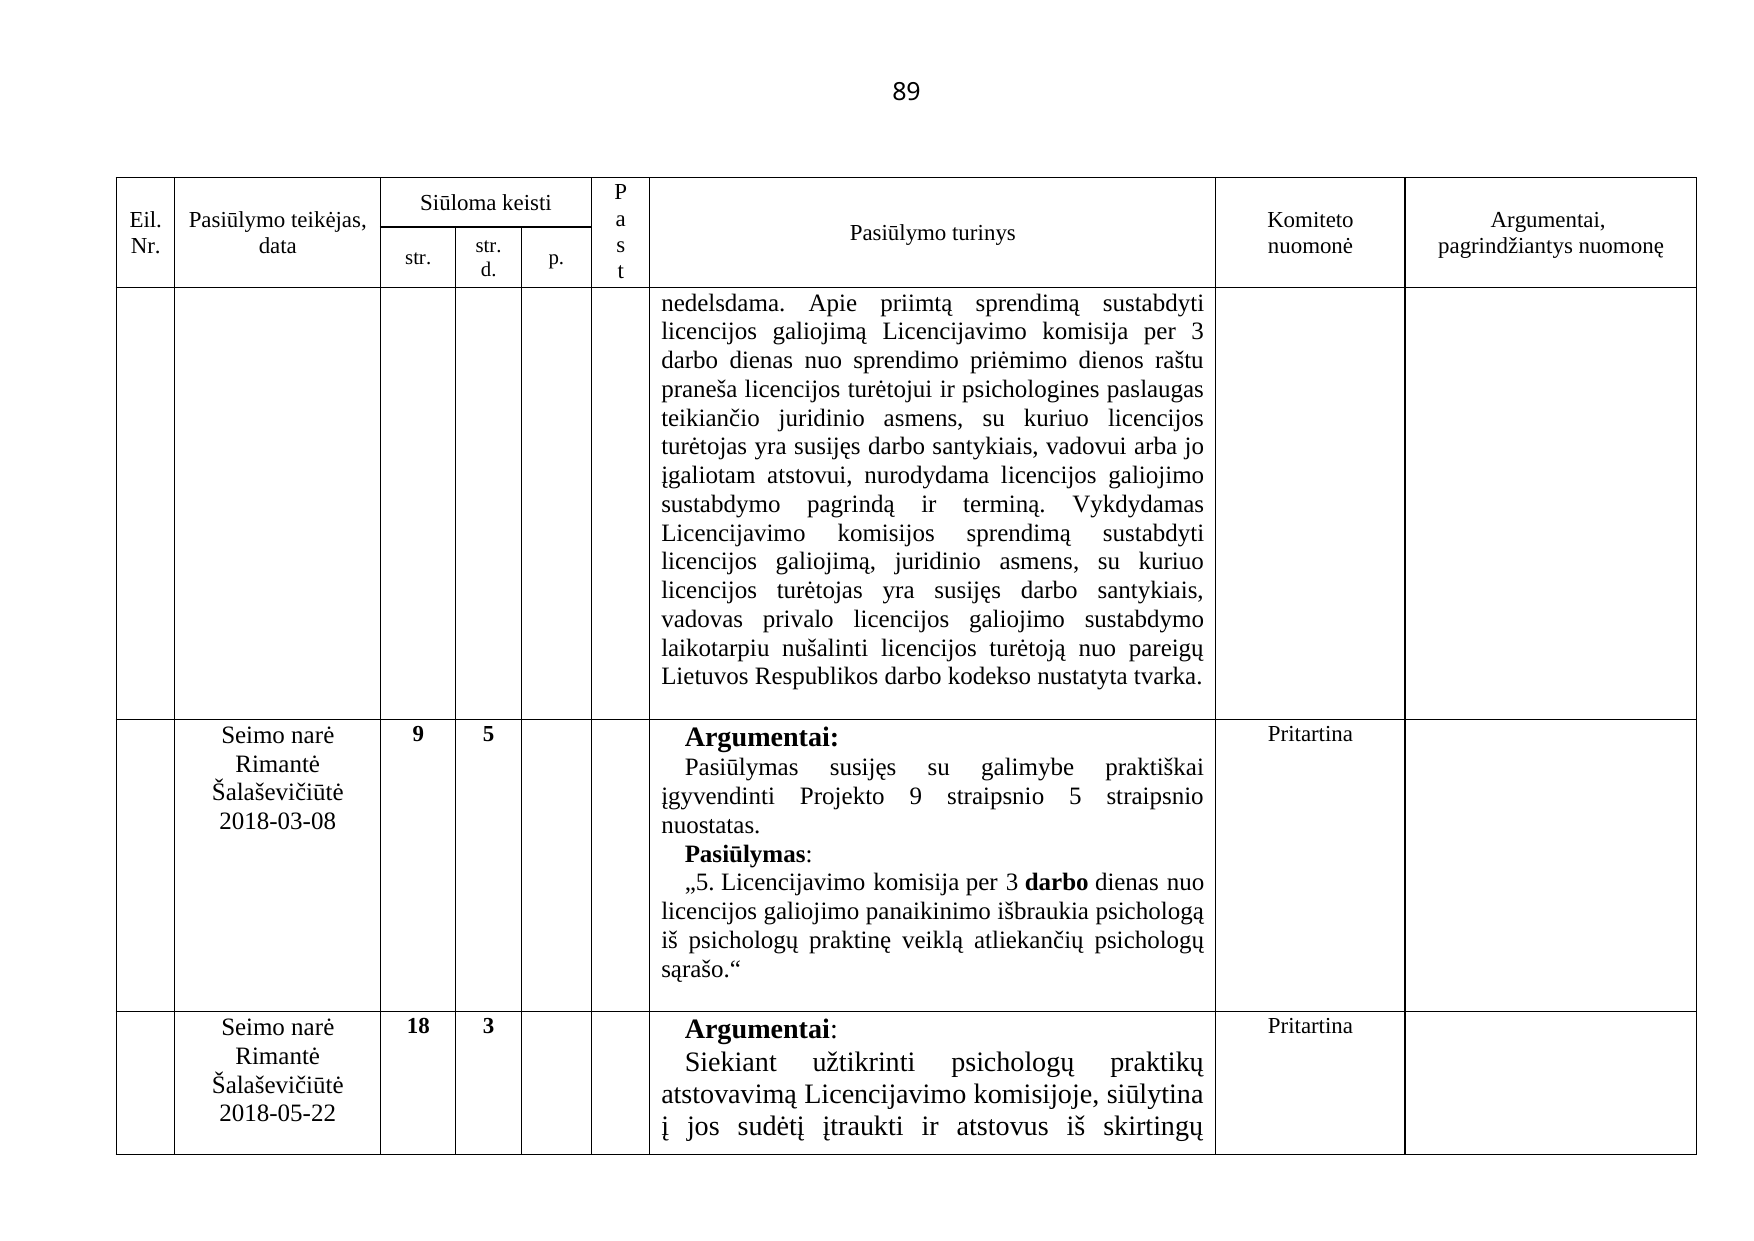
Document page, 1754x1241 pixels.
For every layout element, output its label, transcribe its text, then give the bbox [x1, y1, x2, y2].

table_cell p. [522, 228, 591, 287]
table_cell Seimo narė Rimantė Šalaševičiūtė 2018-03-08 [175, 720, 380, 1011]
table_cell str. [381, 228, 455, 287]
table_cell 5 [456, 720, 521, 1011]
table_cell nedelsdama. Apie priimtą sprendimą sustabdyti licencijos galiojimą Licencijavimo komisija per 3 darbo dienas nuo sprendimo priėmimo dienos raštu praneša licencijos turėtojui ir psichologines paslaugas teikiančio juridinio asmens, su kuriuo licencijos turėtojas yra susijęs darbo santykiais, vadovui arba jo įgaliotam atstovui, nurodydama licencijos galiojimo sustabdymo pagrindą ir terminą. Vykdydamas Licencijavimo komisijos sprendimą sustabdyti licencijos galiojimą, juridinio asmens, su kuriuo licencijos turėtojas yra susijęs darbo santykiais, vadovas privalo licencijos galiojimo sustabdymo laikotarpiu nušalinti licencijos turėtoją nuo pareigų Lietuvos Respublikos darbo kodekso nustatyta tvarka. [650, 288, 1215, 719]
table_cell str. d. [456, 228, 521, 287]
table_cell [592, 720, 649, 1011]
table_header Pasiūlymo teikėjas, data [175, 178, 380, 287]
table_cell Seimo narė Rimantė Šalaševičiūtė 2018-05-22 [175, 1012, 380, 1153]
table_cell [522, 720, 591, 1011]
table_cell [456, 288, 521, 719]
table_cell [175, 288, 380, 719]
table_header Siūloma keisti [381, 178, 591, 226]
table_cell 18 [381, 1012, 455, 1153]
table_cell Pritartina [1216, 1012, 1404, 1153]
table_header Komiteto nuomonė [1216, 178, 1404, 287]
table_cell [381, 288, 455, 719]
table_cell [1406, 288, 1696, 719]
table_cell [522, 288, 591, 719]
table_cell [1216, 288, 1404, 719]
table_cell [592, 1012, 649, 1153]
table_cell 3 [456, 1012, 521, 1153]
table_cell Argumentai: Siekiant užtikrinti psichologų praktikų atstovavimą Licencijavimo komisijoje, siūlytina į jos sudėtį įtraukti ir atstovus iš skirtingų [650, 1012, 1215, 1153]
table_cell [117, 288, 174, 719]
table_cell [117, 1012, 174, 1153]
table_header Pasiūlymo turinys [650, 178, 1215, 287]
table_cell Pritartina [1216, 720, 1404, 1011]
table_cell Argumentai: Pasiūlymas susijęs su galimybe praktiškai įgyvendinti Projekto 9 straipsnio 5 straipsnio nuostatas. Pasiūlymas: „5. Licencijavimo komisija per 3 darbo dienas nuo licencijos galiojimo panaikinimo išbraukia psichologą iš psichologų praktinę veiklą atliekančių psichologų sąrašo.“ [650, 720, 1215, 1011]
table_cell [1406, 1012, 1696, 1153]
table_cell 9 [381, 720, 455, 1011]
table_header Pastabos [592, 178, 649, 287]
table_cell [117, 720, 174, 1011]
table_cell [1406, 720, 1696, 1011]
table_cell [522, 1012, 591, 1153]
table_cell [592, 288, 649, 719]
table_header Eil. Nr. [117, 178, 174, 287]
table_header Argumentai, pagrindžiantys nuomonę [1406, 178, 1696, 287]
